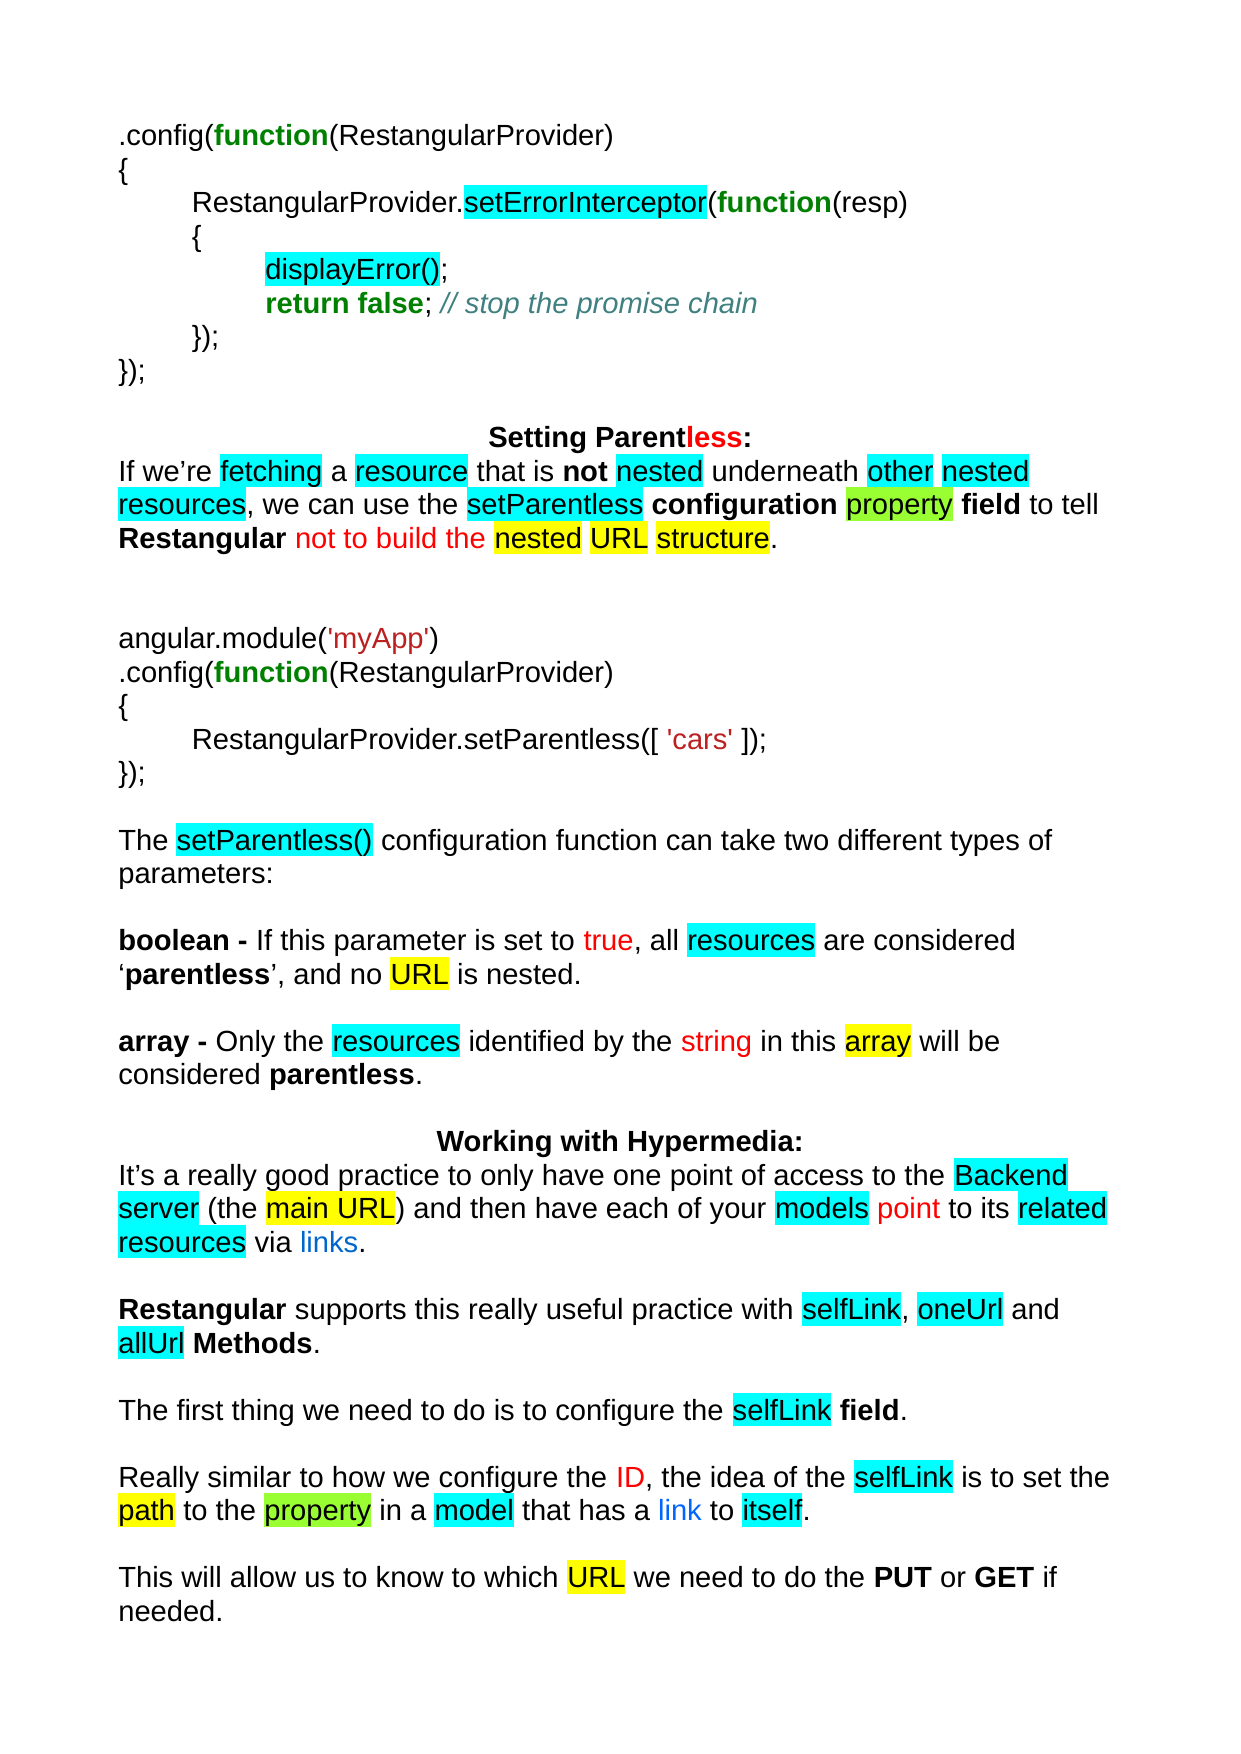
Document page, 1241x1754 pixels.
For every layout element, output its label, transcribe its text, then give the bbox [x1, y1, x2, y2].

text .config(function(RestangularProvider) [118, 655, 1122, 688]
text Setting Parentless: [118, 420, 1122, 453]
text array - Only the resources identified by the string in this array will be considered parentless. [118, 1024, 1122, 1091]
text angular.module('myApp') [118, 621, 1122, 655]
text { [118, 219, 1122, 252]
text Really similar to how we configure the ID, the idea of the selfLink is to set the path to the property in a model that has a link to itself. [118, 1460, 1122, 1527]
text boolean - If this parameter is set to true, all resources are considered ‘parentless’, and no URL is nested. [118, 923, 1122, 990]
text { [118, 152, 1122, 185]
text The first thing we need to do is to configure the selfLink field. [118, 1393, 1122, 1426]
text displayError(); [118, 252, 1122, 286]
text }); [118, 755, 1122, 789]
text It’s a really good practice to only have one point of access to the Backend server (the main URL) and then have each of your models point to its related resources via links. [118, 1158, 1122, 1258]
text .config(function(RestangularProvider) [118, 118, 1122, 152]
text If we’re fetching a resource that is not nested underneath other nested resources, we can use the setParentless configuration property field to tell Restangular not to build the nested URL structure. [118, 453, 1122, 554]
text }); [118, 353, 1122, 386]
text This will allow us to know to which URL we need to do the PUT or GET if needed. [118, 1560, 1122, 1627]
text Restangular supports this really useful practice with selfLink, oneUrl and allUrl Methods. [118, 1292, 1122, 1359]
text The setParentless() configuration function can take two different types of parameters: [118, 822, 1122, 889]
text Working with Hypermedia: [118, 1124, 1122, 1158]
text }); [118, 319, 1122, 353]
text { [118, 688, 1122, 722]
text RestangularProvider.setParentless([ 'cars' ]); [118, 722, 1122, 755]
text return false; // stop the promise chain [118, 286, 1122, 319]
text RestangularProvider.setErrorInterceptor(function(resp) [118, 185, 1122, 219]
